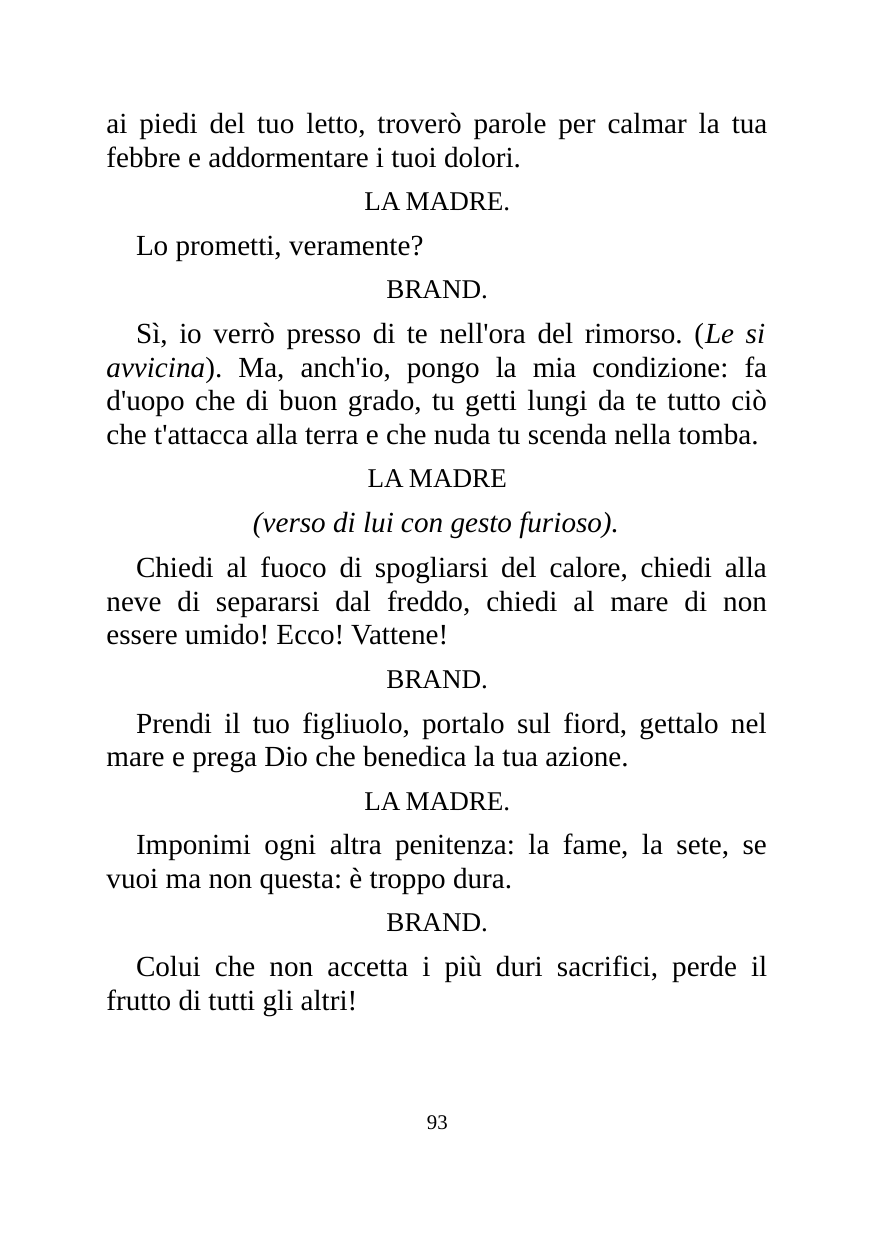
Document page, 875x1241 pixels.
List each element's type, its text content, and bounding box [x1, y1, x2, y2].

text BRAND. [106, 663, 768, 694]
text LA MADRE [106, 462, 768, 493]
text ai piedi del tuo letto, troverò parole per calmar la tua febbre e addormentare i tuoi dolori. [106, 106, 768, 173]
text Sì, io verrò presso di te nell'ora del rimorso. (Le si avvicina). Ma, anch'io, pongo la mia condizione: fa d'uopo che di buon grado, tu getti lungi da te tutto ciò che t'attacca alla terra e che nuda tu scenda nella tomba. [106, 316, 768, 450]
text Chiedi al fuoco di spogliarsi del calore, chiedi alla neve di separarsi dal freddo, chiedi al mare di non essere umido! Ecco! Vattene! [106, 550, 768, 651]
text Lo prometti, veramente? [106, 228, 768, 262]
text Colui che non accetta i più duri sacrifici, perde il frutto di tutti gli altri! [106, 949, 768, 1016]
text Prendi il tuo figliuolo, portalo sul fiord, gettalo nel mare e prega Dio che benedica la tua azione. [106, 706, 768, 773]
text BRAND. [106, 273, 768, 304]
text LA MADRE. [106, 784, 768, 816]
text Imponimi ogni altra penitenza: la fame, la sete, se vuoi ma non questa: è troppo dura. [106, 827, 768, 894]
text LA MADRE. [106, 185, 768, 216]
text (verso di lui con gesto furioso). [106, 505, 768, 539]
text BRAND. [106, 906, 768, 937]
